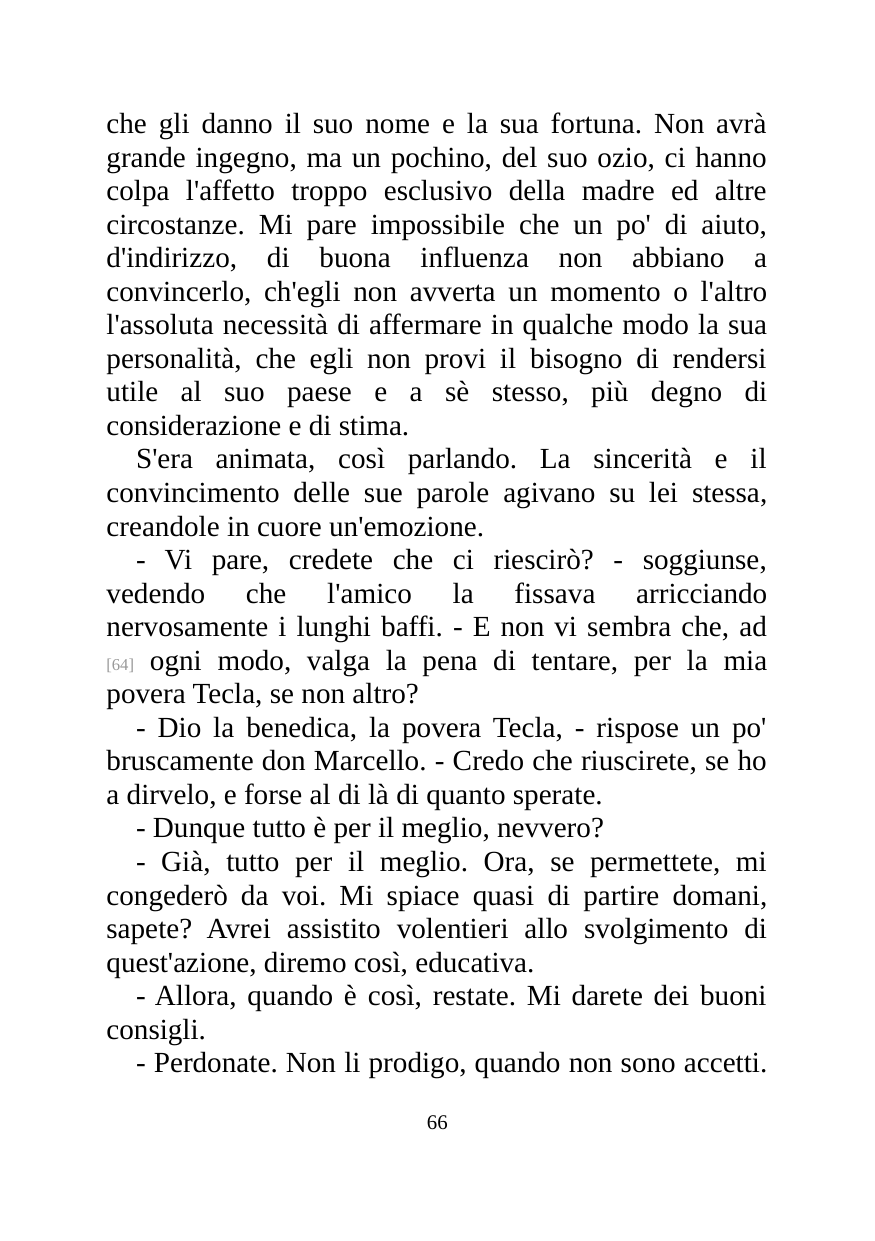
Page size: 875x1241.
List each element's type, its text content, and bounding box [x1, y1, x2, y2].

text - Vi pare, credete che ci riescirò? - soggiunse, vedendo che l'amico la fissava arricciando nervosamente i lunghi baffi. - E non vi sembra che, ad [64] ogni modo, valga la pena di tentare, per la mia povera Tecla, se non altro? [106, 542, 768, 710]
text - Dunque tutto è per il meglio, nevvero? [106, 811, 768, 844]
text S'era animata, così parlando. La sincerità e il convincimento delle sue parole agivano su lei stessa, creandole in cuore un'emozione. [106, 442, 768, 542]
text - Perdonate. Non li prodigo, quando non sono accetti. [106, 1045, 768, 1079]
text - Allora, quando è così, restate. Mi darete dei buoni consigli. [106, 978, 768, 1045]
text - Dio la benedica, la povera Tecla, - rispose un po' bruscamente don Marcello. - Credo che riuscirete, se ho a dirvelo, e forse al di là di quanto sperate. [106, 710, 768, 811]
text - Già, tutto per il meglio. Ora, se permettete, mi congederò da voi. Mi spiace quasi di partire domani, sapete? Avrei assistito volentieri allo svolgimento di quest'azione, diremo così, educativa. [106, 844, 768, 978]
text che gli danno il suo nome e la sua fortuna. Non avrà grande ingegno, ma un pochino, del suo ozio, ci hanno colpa l'affetto troppo esclusivo della madre ed altre circostanze. Mi pare impossibile che un po' di aiuto, d'indirizzo, di buona influenza non abbiano a convincerlo, ch'egli non avverta un momento o l'altro l'assoluta necessità di affermare in qualche modo la sua personalità, che egli non provi il bisogno di rendersi utile al suo paese e a sè stesso, più degno di considerazione e di stima. [106, 106, 768, 442]
